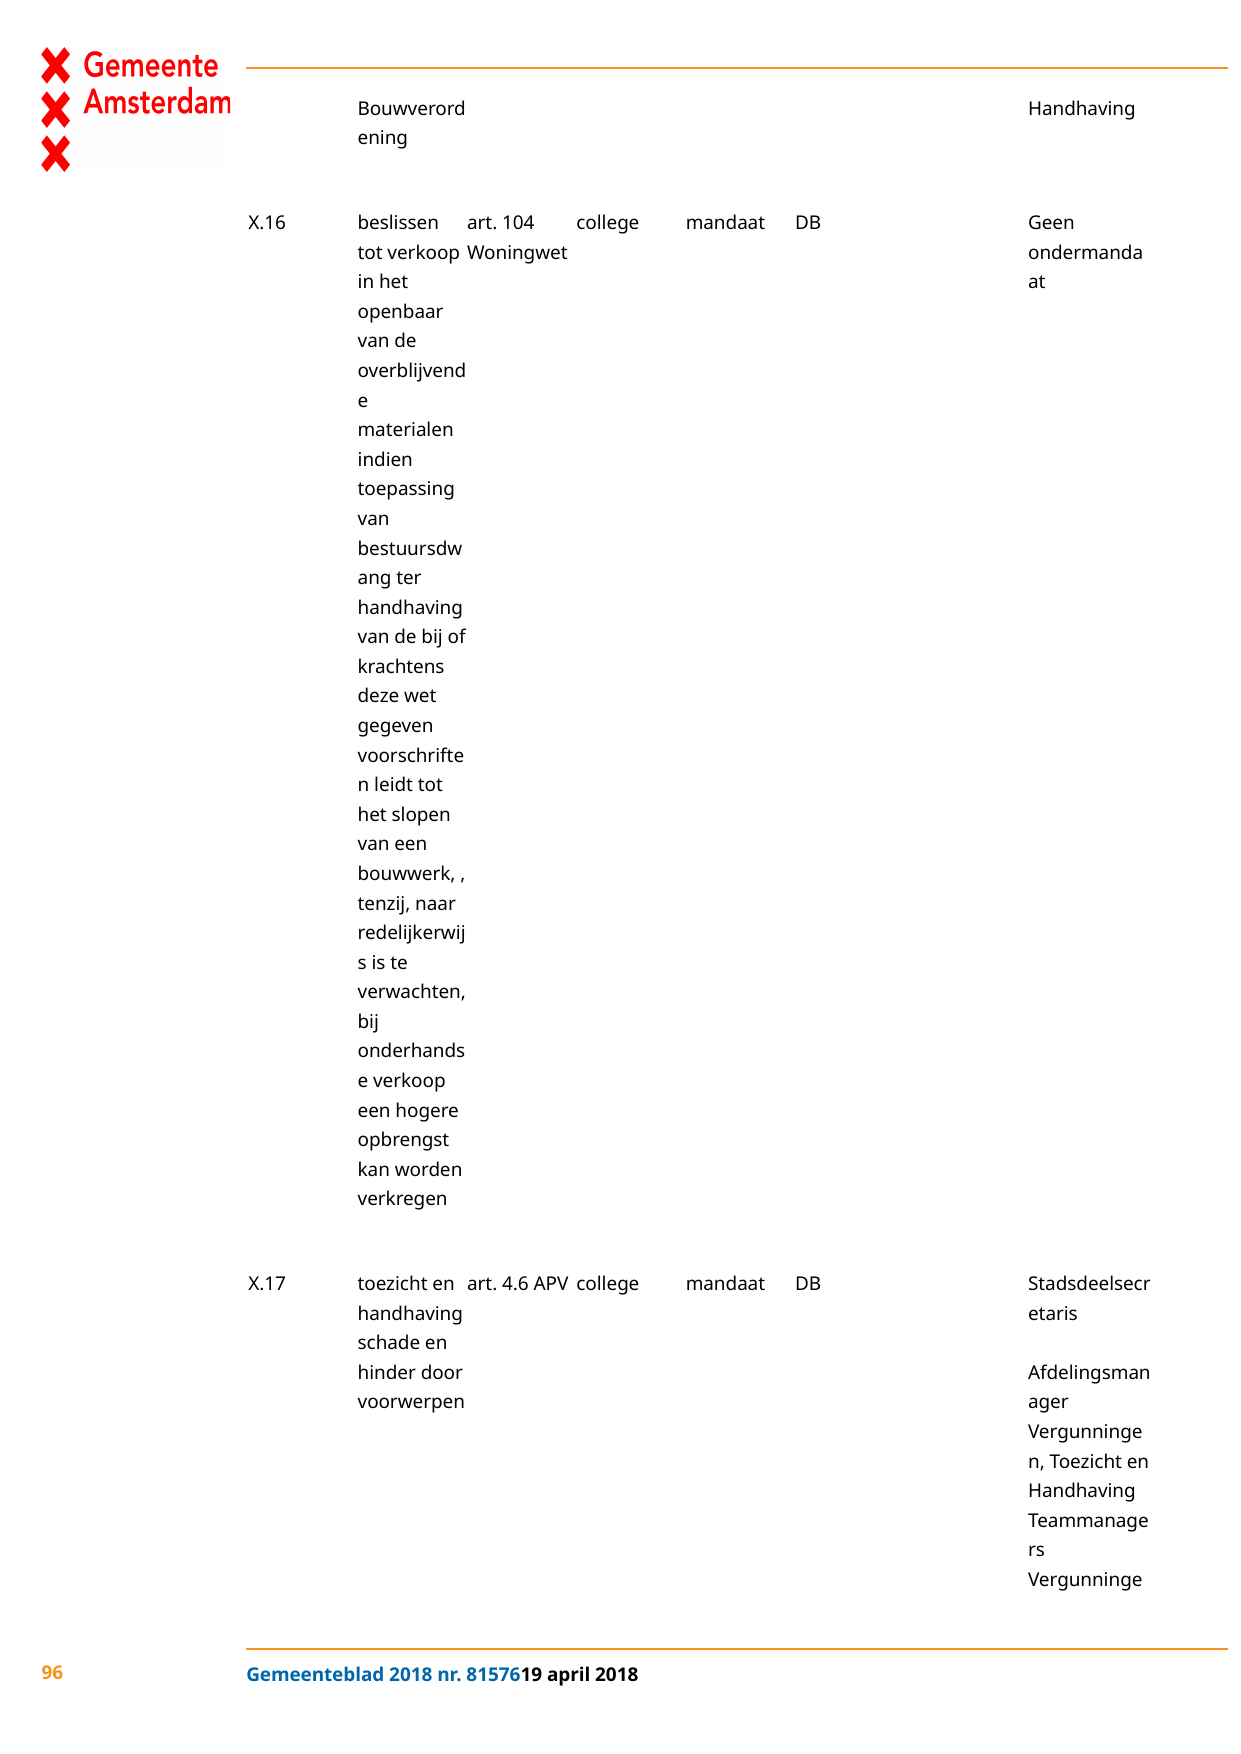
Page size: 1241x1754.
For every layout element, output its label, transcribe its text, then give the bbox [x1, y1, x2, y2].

table_cell beslissen tot verkoop in het openbaar van de overblijvende materialen indien toepassing van bestuursdwang ter handhaving van de bij of krachtens deze wet gegeven voorschriften leidt tot het slopen van een bouwwerk, , tenzij, naar redelijkerwijs is te verwachten, bij onderhandse verkoop een hogere opbrengst kan worden verkregen [358, 180, 467, 1241]
table_cell toezicht en handhaving schade en hinder door voorwerpen [358, 1241, 467, 1592]
table_cell Handhaving [1028, 95, 1152, 180]
table_cell [248, 95, 357, 180]
table_cell [467, 95, 576, 180]
table_cell [686, 95, 795, 180]
table_cell Bouwverordening [358, 95, 467, 180]
table_cell [904, 95, 1028, 180]
table_cell [795, 95, 904, 180]
table_cell Geen ondermandaat [1028, 180, 1152, 1241]
table_cell X.17 [248, 1241, 357, 1592]
table_cell art. 104 Woningwet [467, 180, 576, 1241]
table_cell college [576, 180, 686, 1241]
table_cell Stadsdeelsecretaris Afdelingsmanager Vergunningen, Toezicht en Handhaving Teammanagers Vergunninge [1028, 1241, 1152, 1592]
table_cell [576, 95, 686, 180]
table_cell X.16 [248, 180, 357, 1241]
table_cell mandaat [686, 180, 795, 1241]
table_cell [904, 180, 1028, 1241]
table_cell mandaat [686, 1241, 795, 1592]
table_cell [904, 1241, 1028, 1592]
table_cell art. 4.6 APV [467, 1241, 576, 1592]
table_cell college [576, 1241, 686, 1592]
table_cell DB [795, 180, 904, 1241]
table_cell DB [795, 1241, 904, 1592]
picture [41, 47, 231, 172]
